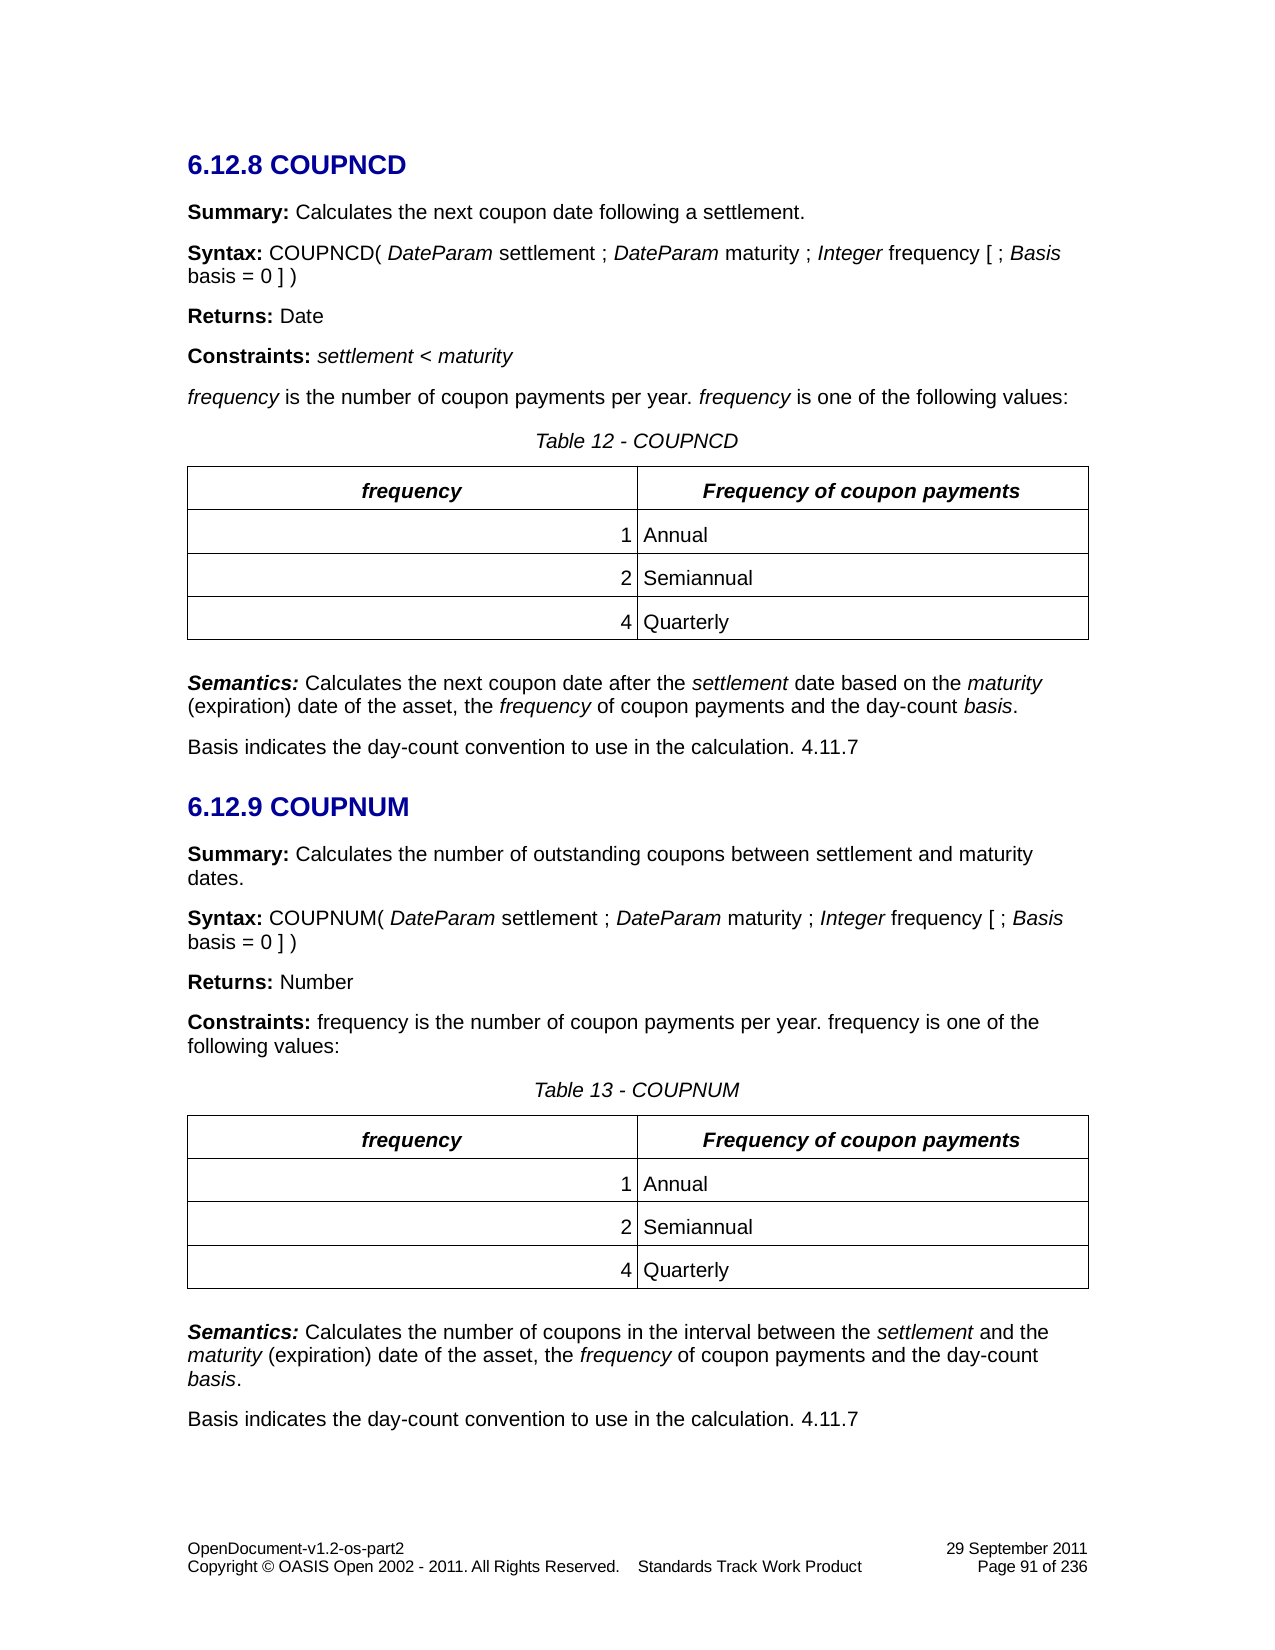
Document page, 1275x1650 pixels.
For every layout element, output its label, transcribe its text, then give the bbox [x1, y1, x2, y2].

table_header frequency [188, 1116, 637, 1158]
table_cell 4 [188, 597, 637, 639]
text Syntax: COUPNCD( DateParam settlement ; DateParam maturity ; Integer frequency [ ; Basis basis = 0 ] ) [187, 241, 1088, 288]
text Basis indicates the day-count convention to use in the calculation. 4.11.7 [187, 1407, 1088, 1431]
table_cell 2 [188, 554, 637, 596]
text Table 12 - COUPNCD [187, 429, 1088, 453]
table_cell 4 [188, 1246, 637, 1288]
table_cell Annual [638, 1159, 1088, 1201]
text Constraints: frequency is the number of coupon payments per year. frequency is one of the following values: [187, 1011, 1088, 1058]
table_cell Quarterly [638, 1246, 1088, 1288]
table_header Frequency of coupon payments [638, 1116, 1088, 1158]
text frequency is the number of coupon payments per year. frequency is one of the following values: [187, 385, 1088, 409]
table_cell 2 [188, 1202, 637, 1245]
subtitle COUPNUM [187, 792, 1088, 822]
table_cell Semiannual [638, 554, 1088, 596]
table_cell Quarterly [638, 597, 1088, 639]
table_cell Annual [638, 510, 1088, 552]
text Semantics: Calculates the number of coupons in the interval between the settlement and the maturity (expiration) date of the asset, the frequency of coupon payments and the day-count basis. [187, 1297, 1088, 1391]
subtitle COUPNCD [187, 150, 1088, 180]
text Returns: Number [187, 970, 1088, 994]
table_header Frequency of coupon payments [638, 467, 1088, 509]
text Table 13 - COUPNUM [187, 1078, 1088, 1102]
table_cell 1 [188, 510, 637, 552]
text Syntax: COUPNUM( DateParam settlement ; DateParam maturity ; Integer frequency [ ; Basis basis = 0 ] ) [187, 907, 1088, 954]
text Summary: Calculates the next coupon date following a settlement. [187, 201, 1088, 224]
table_cell 1 [188, 1159, 637, 1201]
text Constraints: settlement < maturity [187, 345, 1088, 368]
text Semantics: Calculates the next coupon date after the settlement date based on the maturity (expiration) date of the asset, the frequency of coupon payments and the day-count basis. [187, 648, 1088, 718]
text Basis indicates the day-count convention to use in the calculation. 4.11.7 [187, 735, 1088, 759]
text Summary: Calculates the number of outstanding coupons between settlement and maturity dates. [187, 843, 1088, 890]
text Returns: Date [187, 305, 1088, 328]
table_header frequency [188, 467, 637, 509]
table_cell Semiannual [638, 1202, 1088, 1245]
